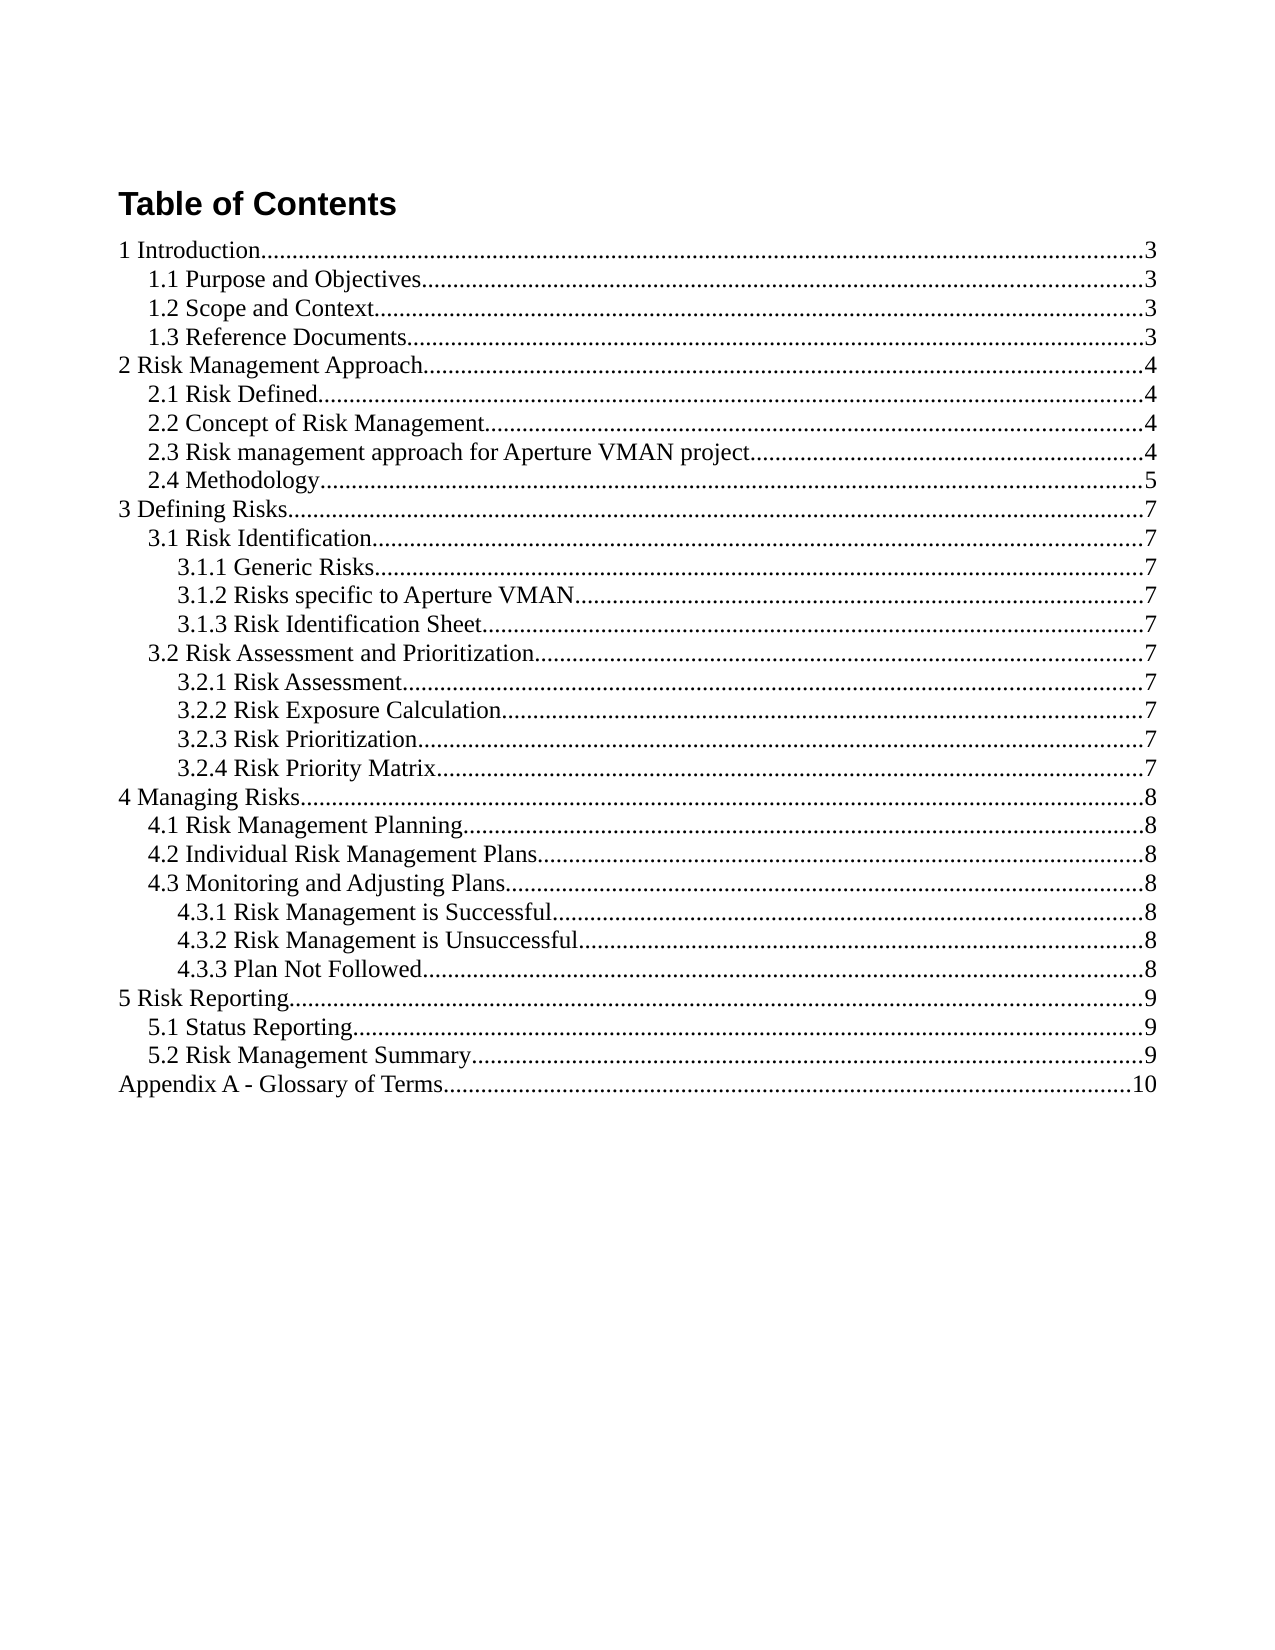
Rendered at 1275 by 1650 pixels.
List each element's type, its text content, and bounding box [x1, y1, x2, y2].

text 4 Managing Risks 8 [118, 782, 1157, 810]
text 3.1.2 Risks specific to Aperture VMAN 7 [177, 580, 1157, 609]
text 4.3 Monitoring and Adjusting Plans 8 [148, 868, 1157, 897]
text 2.4 Methodology 5 [148, 465, 1157, 494]
text 3.1.1 Generic Risks 7 [177, 552, 1157, 580]
text Appendix A - Glossary of Terms 10 [118, 1069, 1157, 1098]
text 4.3.1 Risk Management is Successful 8 [177, 897, 1157, 925]
text 5.1 Status Reporting 9 [148, 1012, 1157, 1040]
text 3.2 Risk Assessment and Prioritization 7 [148, 638, 1157, 667]
text 5.2 Risk Management Summary 9 [148, 1040, 1157, 1069]
text 2.3 Risk management approach for Aperture VMAN project 4 [148, 437, 1157, 465]
text 4.3.3 Plan Not Followed 8 [177, 954, 1157, 983]
text 3.1 Risk Identification 7 [148, 523, 1157, 552]
text 3.2.2 Risk Exposure Calculation 7 [177, 695, 1157, 724]
text 1 Introduction 3 [118, 235, 1157, 264]
text 4.1 Risk Management Planning 8 [148, 810, 1157, 839]
text 3.2.4 Risk Priority Matrix 7 [177, 753, 1157, 782]
text 5 Risk Reporting 9 [118, 983, 1157, 1012]
text 3 Defining Risks 7 [118, 494, 1157, 523]
text 1.3 Reference Documents 3 [148, 322, 1157, 350]
text 4.2 Individual Risk Management Plans 8 [148, 839, 1157, 868]
text 4.3.2 Risk Management is Unsuccessful 8 [177, 925, 1157, 954]
text 2.1 Risk Defined 4 [148, 379, 1157, 408]
text 3.2.3 Risk Prioritization 7 [177, 724, 1157, 753]
text 3.2.1 Risk Assessment 7 [177, 667, 1157, 695]
text 1.1 Purpose and Objectives 3 [148, 264, 1157, 293]
text 1.2 Scope and Context 3 [148, 293, 1157, 322]
text 3.1.3 Risk Identification Sheet 7 [177, 609, 1157, 638]
text 2 Risk Management Approach 4 [118, 350, 1157, 379]
subtitle Table of Contents [118, 184, 1157, 223]
text 2.2 Concept of Risk Management 4 [148, 408, 1157, 437]
